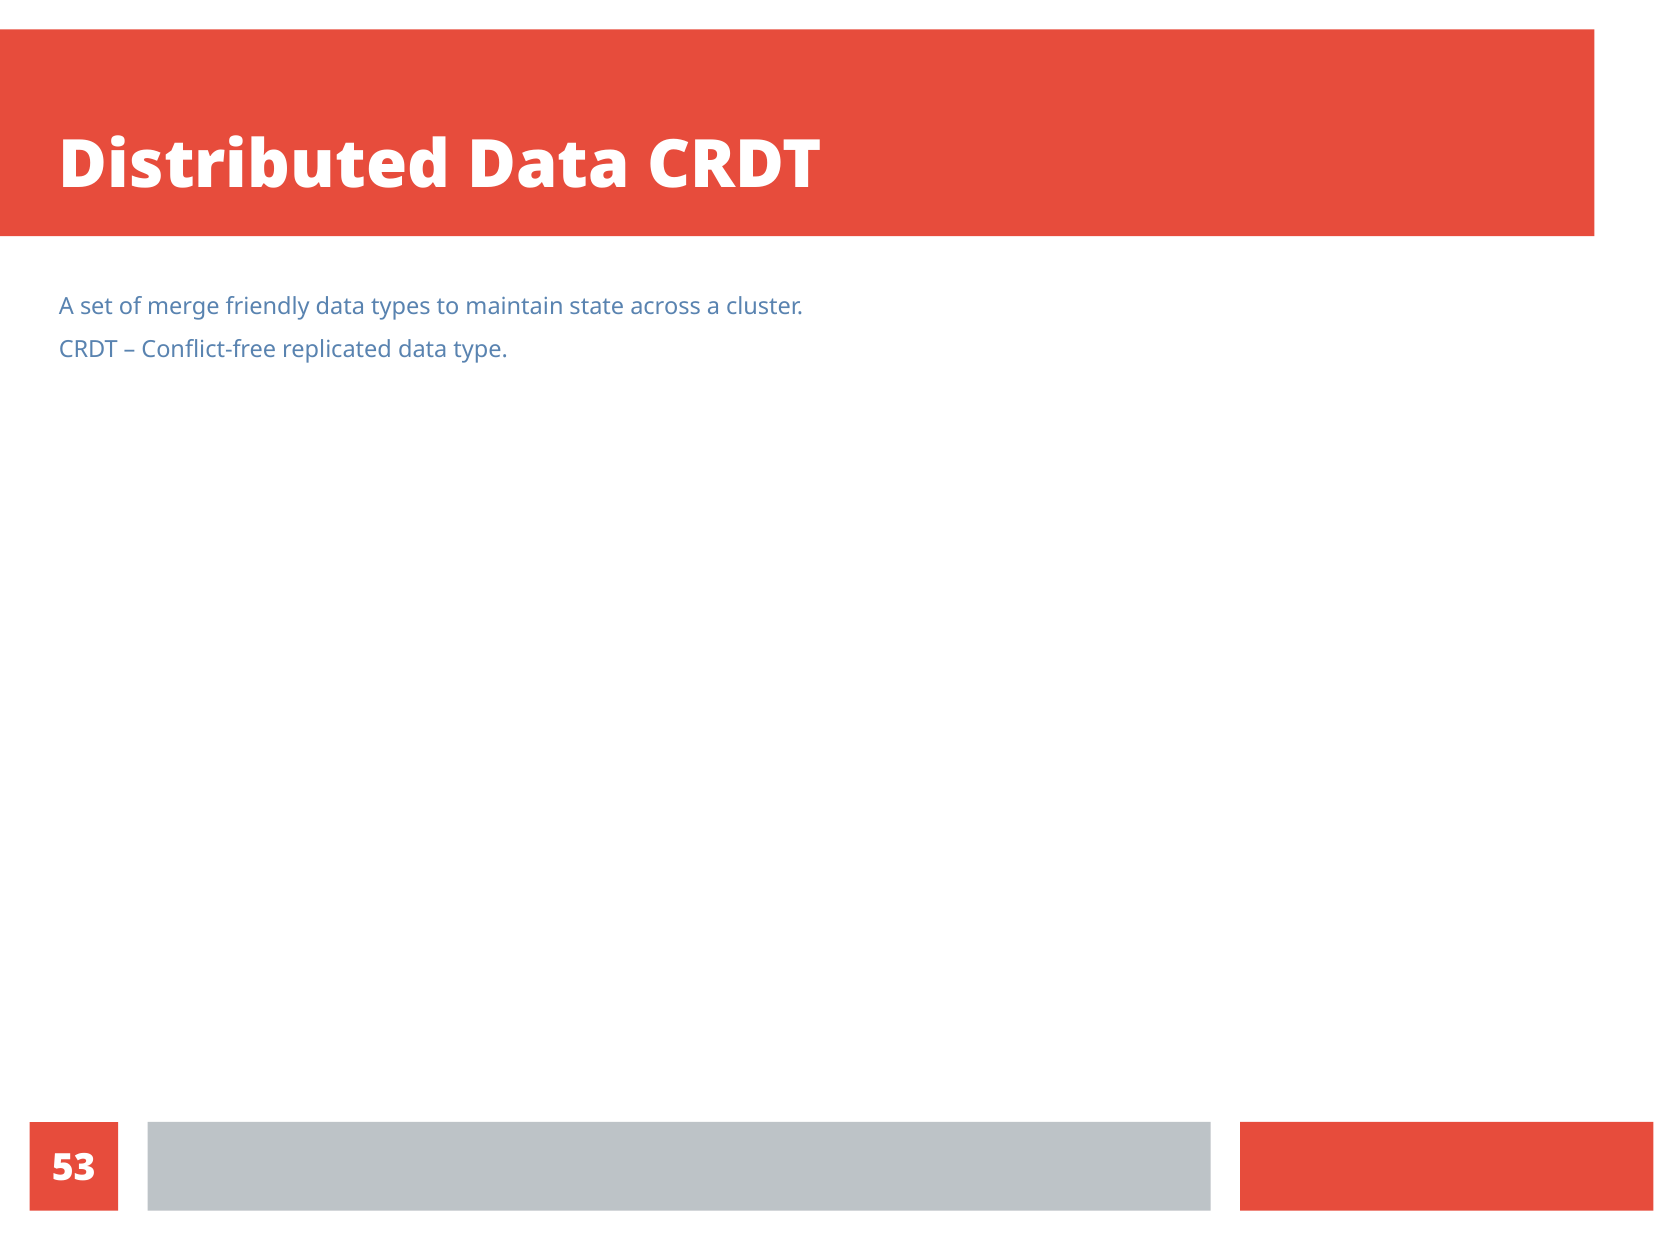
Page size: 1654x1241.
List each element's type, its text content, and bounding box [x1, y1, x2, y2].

list A set of merge friendly data types to maintain state across a cluster. CRDT – Conflict-free replicated data type. [59, 289, 1565, 367]
title Distributed Data CRDT [59, 59, 1595, 207]
